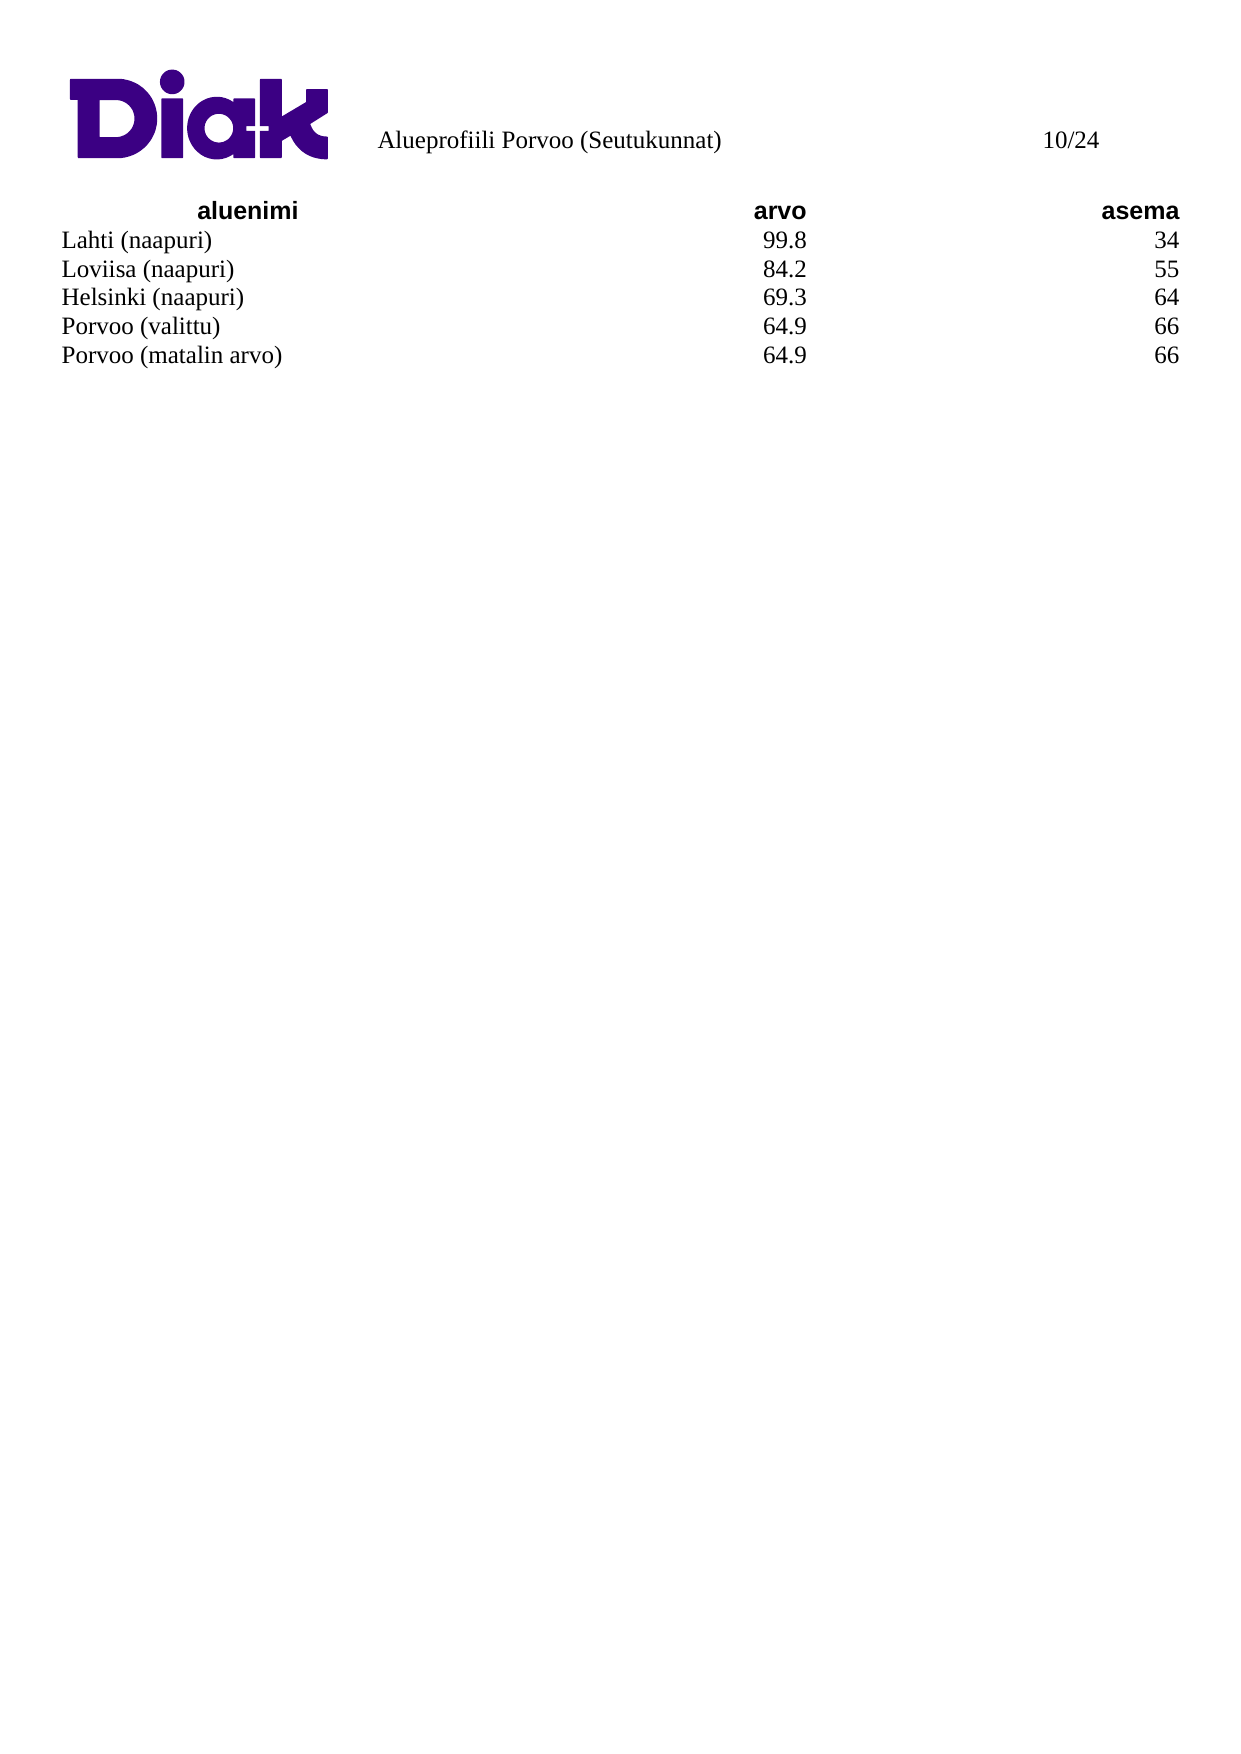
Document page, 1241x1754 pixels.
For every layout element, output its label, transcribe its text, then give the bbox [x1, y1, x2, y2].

table_cell 64.9 [434, 340, 806, 369]
table_cell 69.3 [434, 283, 806, 311]
table_cell 64 [806, 283, 1179, 311]
table_cell Helsinki (naapuri) [61, 283, 434, 311]
table_header asema [806, 196, 1179, 225]
table_header aluenimi [61, 196, 434, 225]
table_cell 99.8 [434, 225, 806, 254]
table_cell 55 [806, 254, 1179, 282]
table_cell Lahti (naapuri) [61, 225, 434, 254]
table_cell Porvoo (matalin arvo) [61, 340, 434, 369]
table_cell 84.2 [434, 254, 806, 282]
table_cell 66 [806, 340, 1179, 369]
table_header arvo [434, 196, 806, 225]
table_cell 34 [806, 225, 1179, 254]
table_cell 66 [806, 311, 1179, 340]
table_cell Porvoo (valittu) [61, 311, 434, 340]
table_cell 64.9 [434, 311, 806, 340]
table_cell Loviisa (naapuri) [61, 254, 434, 282]
